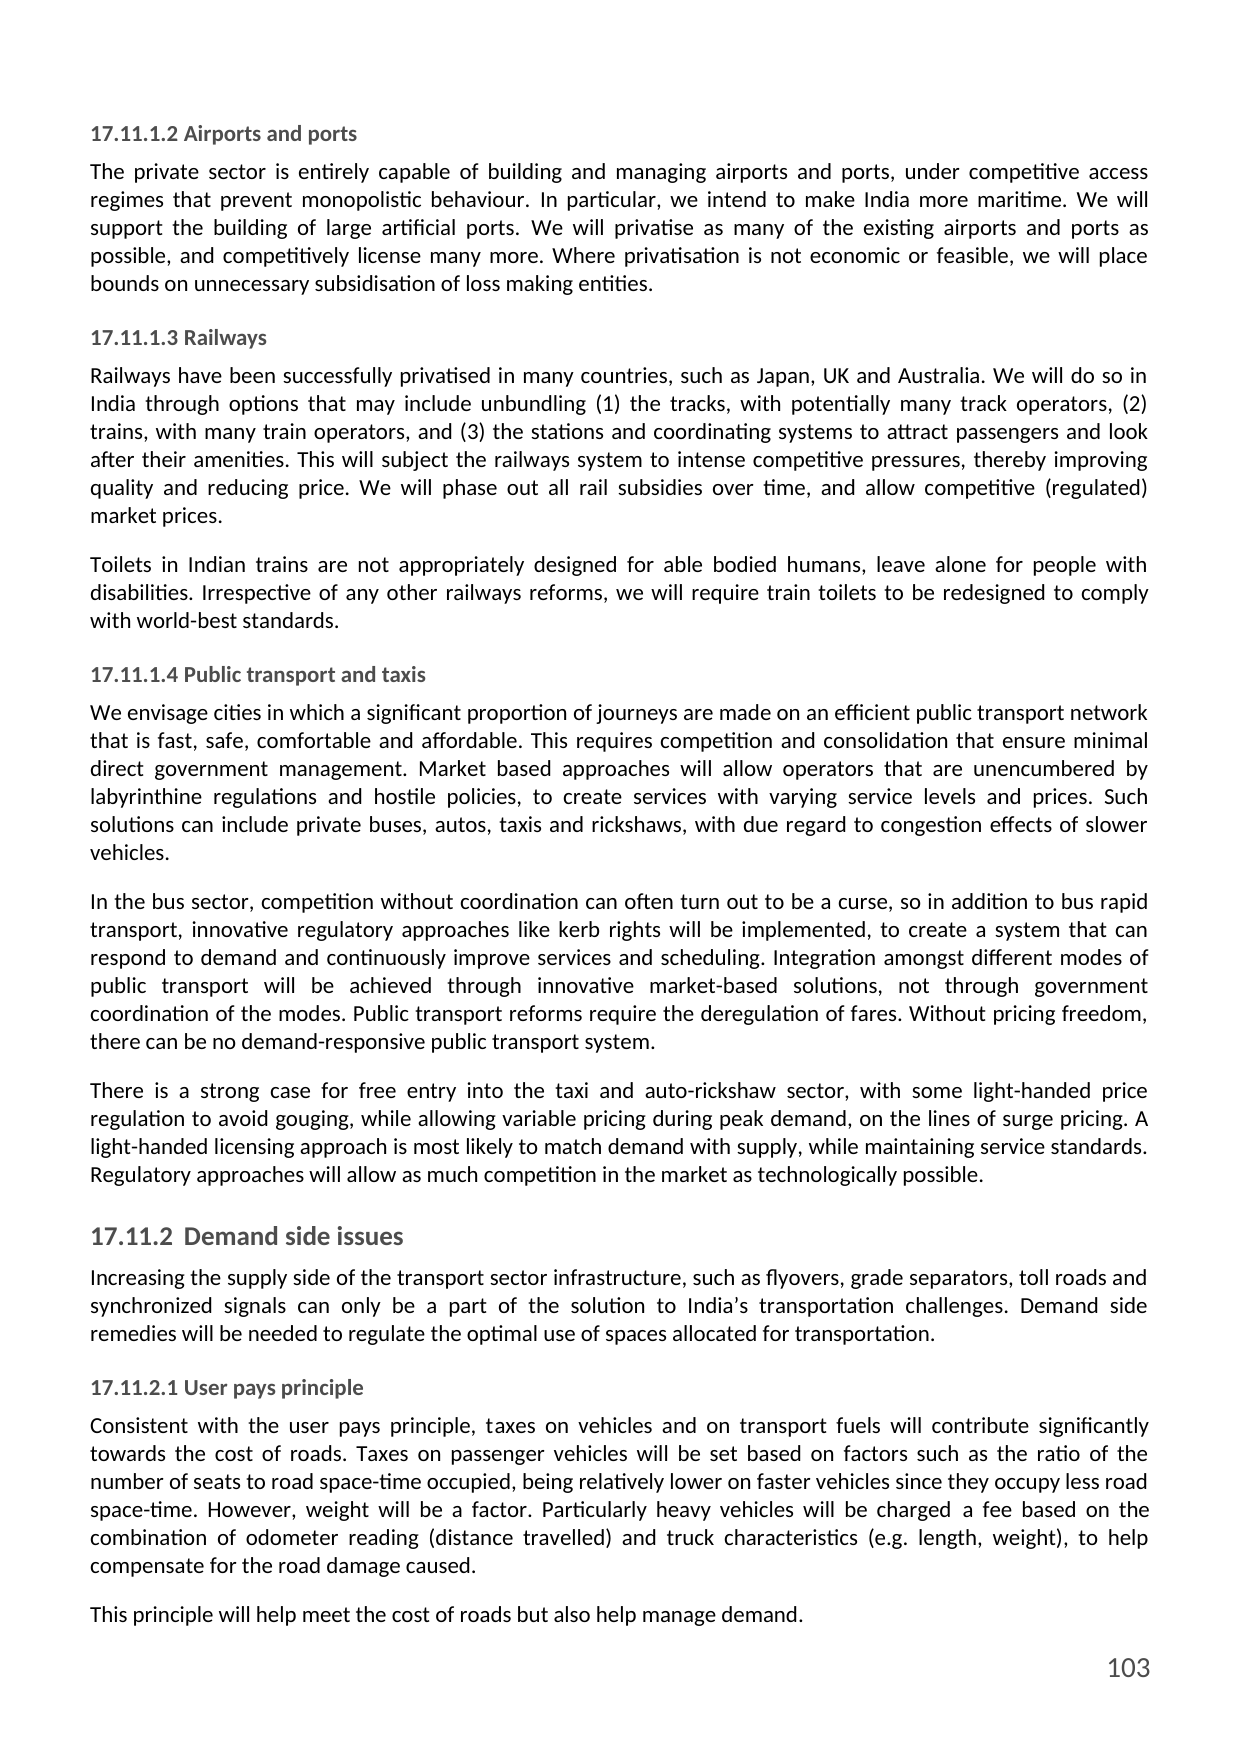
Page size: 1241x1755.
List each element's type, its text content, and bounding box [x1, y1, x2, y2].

text Consistent with the user pays principle, taxes on vehicles and on transport fuels will contribute significantly towards the cost of roads. Taxes on passenger vehicles will be set based on factors such as the ratio of the number of seats to road space-time occupied, being relatively lower on faster vehicles since they occupy less road space-time. However, weight will be a factor. Particularly heavy vehicles will be charged a fee based on the combination of odometer reading (distance travelled) and truck characteristics (e.g. length, weight), to help compensate for the road damage caused. [90, 1411, 1150, 1579]
subtitle Railways [90, 324, 1150, 351]
text This principle will help meet the cost of roads but also help manage demand. [90, 1600, 1150, 1628]
subtitle User pays principle [90, 1374, 1150, 1401]
text Toilets in Indian trains are not appropriately designed for able bodied humans, leave alone for people with disabilities. Irrespective of any other railways reforms, we will require train toilets to be redesigned to comply with world-best standards. [90, 550, 1150, 634]
text Railways have been successfully privatised in many countries, such as Japan, UK and Australia. We will do so in India through options that may include unbundling (1) the tracks, with potentially many track operators, (2) trains, with many train operators, and (3) the stations and coordinating systems to attract passengers and look after their amenities. This will subject the railways system to intense competitive pressures, thereby improving quality and reducing price. We will phase out all rail subsidies over time, and allow competitive (regulated) market prices. [90, 361, 1150, 529]
text We envisage cities in which a significant proportion of journeys are made on an efficient public transport network that is fast, safe, comfortable and affordable. This requires competition and consolidation that ensure minimal direct government management. Market based approaches will allow operators that are unencumbered by labyrinthine regulations and hostile policies, to create services with varying service levels and prices. Such solutions can include private buses, autos, taxis and rickshaws, with due regard to congestion effects of slower vehicles. [90, 698, 1150, 866]
text Increasing the supply side of the transport sector infrastructure, such as flyovers, grade separators, toll roads and synchronized signals can only be a part of the solution to India’s transportation challenges. Demand side remedies will be needed to regulate the optimal use of spaces allocated for transportation. [90, 1263, 1150, 1347]
text There is a strong case for free entry into the taxi and auto-rickshaw sector, with some light-handed price regulation to avoid gouging, while allowing variable pricing during peak demand, on the lines of surge pricing. A light-handed licensing approach is most likely to match demand with supply, while maintaining service standards. Regulatory approaches will allow as much competition in the market as technologically possible. [90, 1076, 1150, 1188]
text The private sector is entirely capable of building and managing airports and ports, under competitive access regimes that prevent monopolistic behaviour. In particular, we intend to make India more maritime. We will support the building of large artificial ports. We will privatise as many of the existing airports and ports as possible, and competitively license many more. Where privatisation is not economic or feasible, we will place bounds on unnecessary subsidisation of loss making entities. [90, 157, 1150, 297]
text In the bus sector, competition without coordination can often turn out to be a curse, so in addition to bus rapid transport, innovative regulatory approaches like kerb rights will be implemented, to create a system that can respond to demand and continuously improve services and scheduling. Integration amongst different modes of public transport will be achieved through innovative market-based solutions, not through government coordination of the modes. Public transport reforms require the deregulation of fares. Without pricing freedom, there can be no demand-responsive public transport system. [90, 887, 1150, 1055]
subtitle Demand side issues [90, 1219, 1150, 1252]
subtitle Airports and ports [90, 120, 1150, 147]
subtitle Public transport and taxis [90, 661, 1150, 688]
